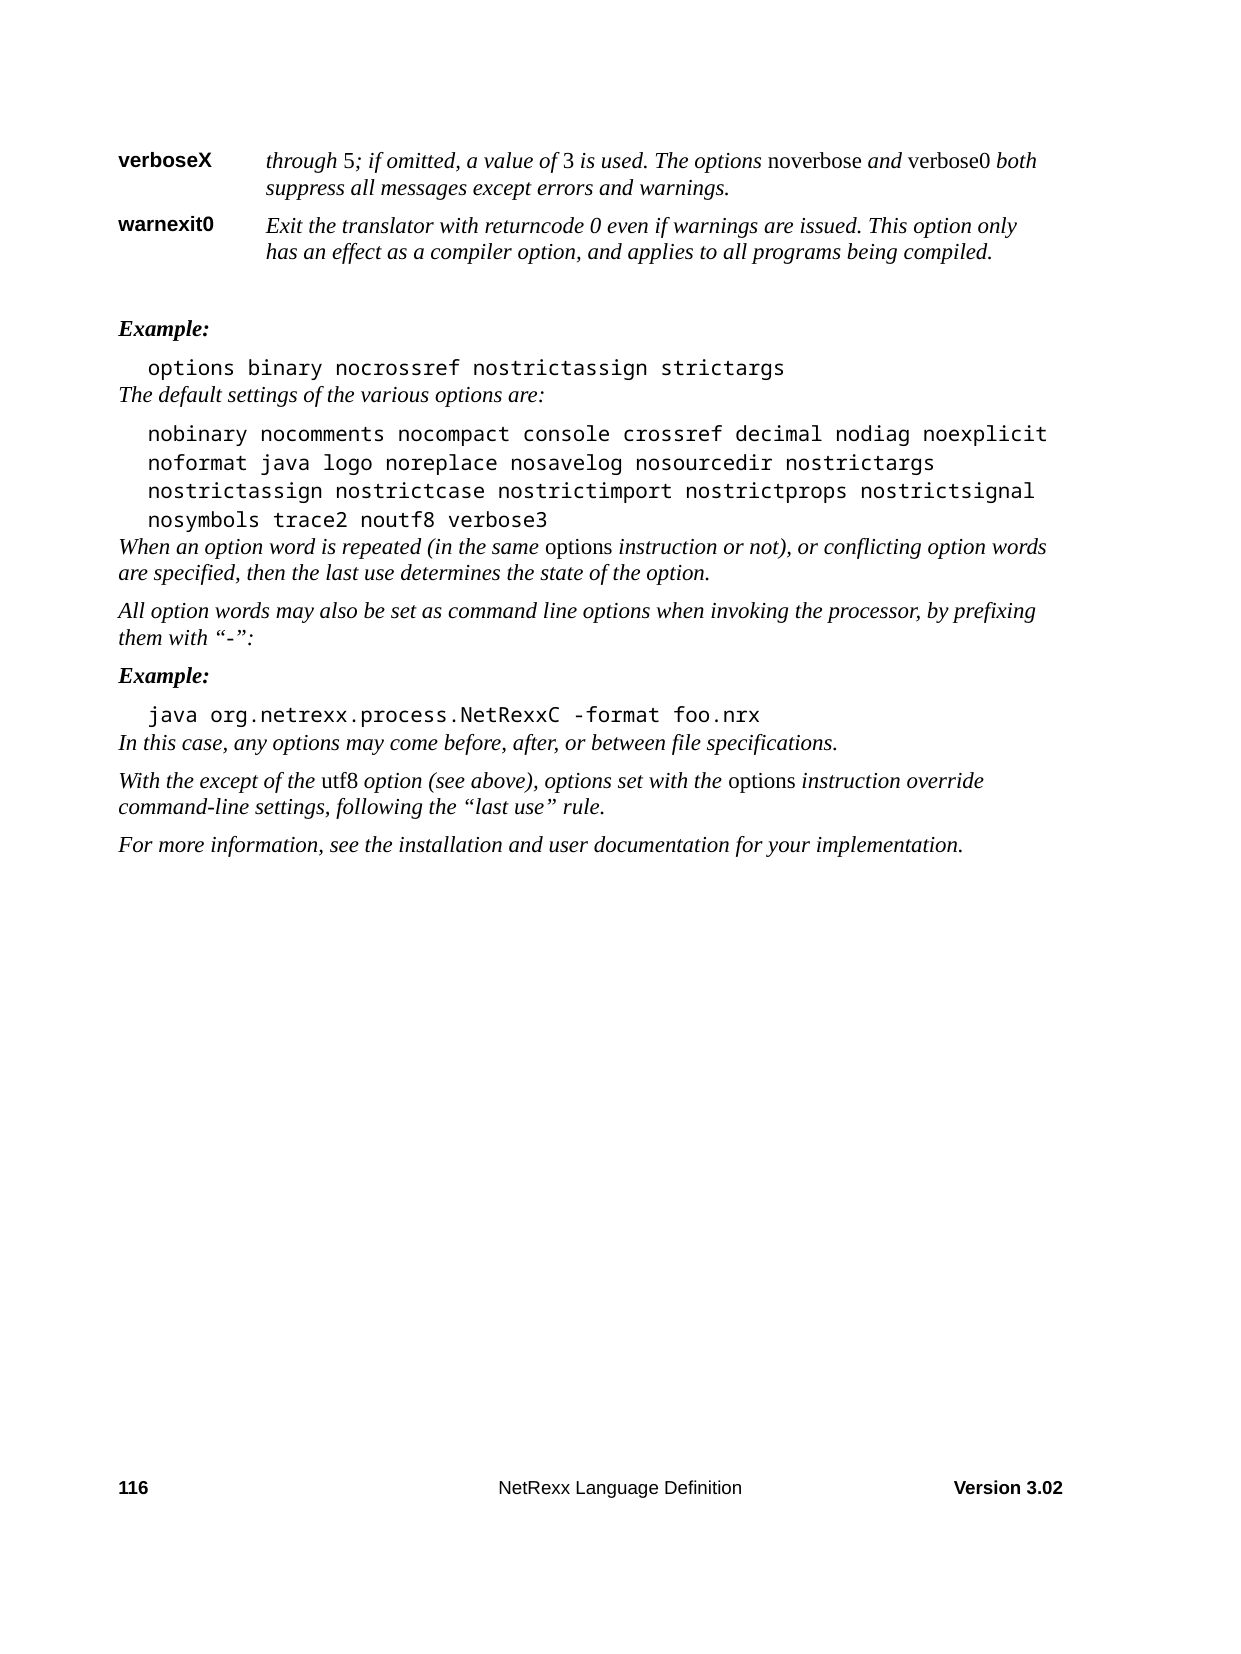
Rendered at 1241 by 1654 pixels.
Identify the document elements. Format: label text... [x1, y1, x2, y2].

text options binary nocrossref nostrictassign strictargs [148, 353, 1063, 381]
text Example: [118, 315, 1063, 341]
table_cell verboseX [118, 148, 266, 212]
text Example: [118, 662, 1063, 688]
text For more information, see the installation and user documentation for your implementation. [118, 831, 1063, 858]
text When an option word is repeated (in the same options instruction or not), or conflicting option words are specified, then the last use determines the state of the option. [118, 533, 1063, 586]
text With the except of the utf8 option (see above), options set with the options instruction override command-line settings, following the “last use” rule. [118, 767, 1063, 819]
text nobinary nocomments nocompact console crossref decimal nodiag noexplicit noformat java logo noreplace nosavelog nosourcedir nostrictargs nostrictassign nostrictcase nostrictimport nostrictprops nostrictsignal nosymbols trace2 noutf8 verbose3 [148, 419, 1063, 533]
text java org.netrexx.process.NetRexxC -format foo.nrx [148, 700, 1063, 729]
text All option words may also be set as command line options when invoking the processor, by prefixing them with “-”: [118, 598, 1063, 650]
table_cell Exit the translator with returncode 0 even if warnings are issued. This option only has an effect as a compiler option, and applies to all programs being compiled. [266, 212, 1063, 277]
table_cell warnexit0 [118, 212, 266, 277]
text In this case, any options may come before, after, or between file specifications. [118, 729, 1063, 755]
table_cell through 5; if omitted, a value of 3 is used. The options noverbose and verbose0 both suppress all messages except errors and warnings. [266, 148, 1063, 212]
text The default settings of the various options are: [118, 381, 1063, 408]
